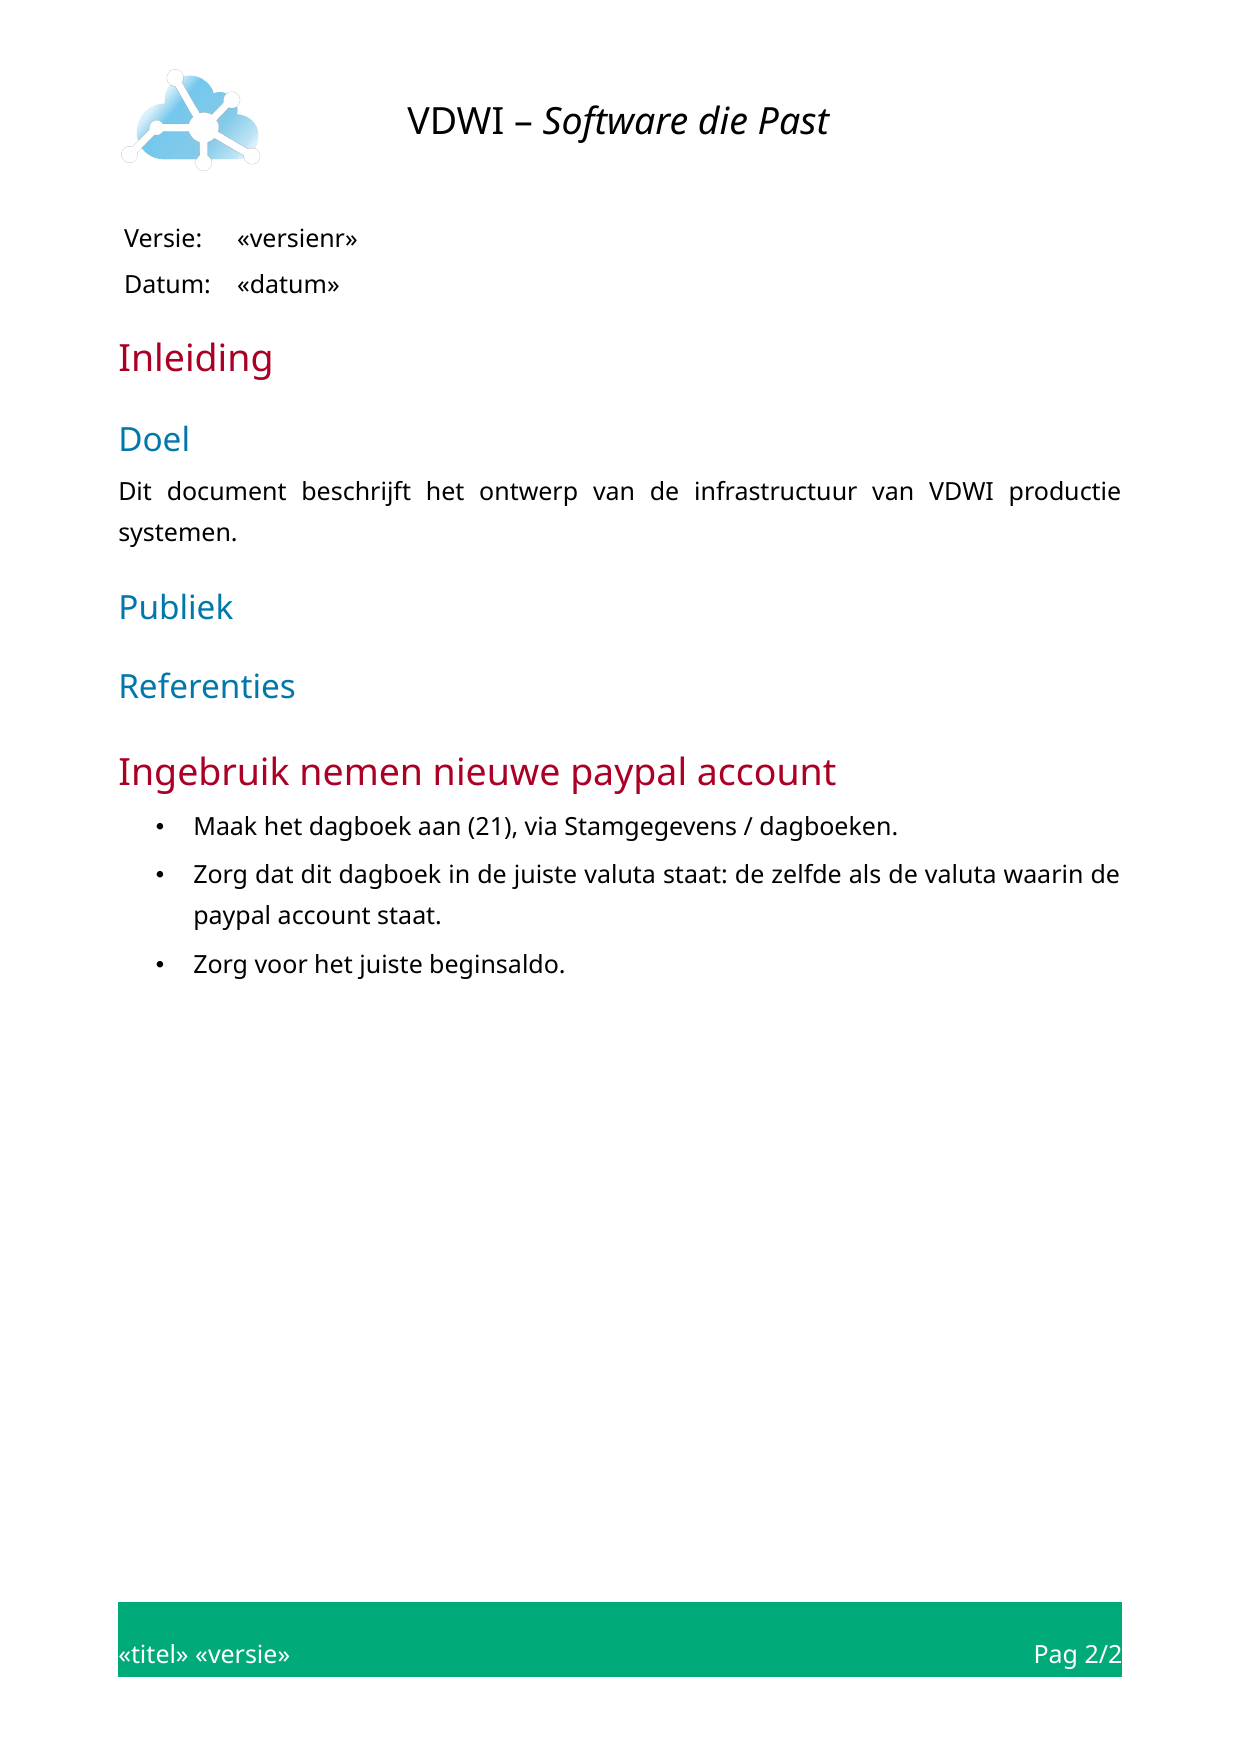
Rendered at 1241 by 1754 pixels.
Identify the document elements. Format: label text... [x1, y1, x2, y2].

list Maak het dagboek aan (21), via Stamgegevens / dagboeken. [156, 809, 1122, 843]
table_cell «versienr» [231, 215, 812, 261]
table_cell «datum» [231, 261, 812, 306]
subtitle Referenties [118, 662, 1122, 708]
list Zorg dat dit dagboek in de juiste valuta staat: de zelfde als de valuta waarin de paypal account staat. [156, 857, 1122, 932]
list Zorg voor het juiste beginsaldo. [156, 946, 1122, 980]
subtitle Publiek [118, 584, 1122, 629]
subtitle Inleiding [118, 331, 1122, 382]
subtitle Ingebruik nemen nieuwe paypal account [118, 745, 1122, 796]
text Dit document beschrijft het ontwerp van de infrastructuur van VDWI productie systemen. [118, 474, 1122, 548]
table_cell Datum: [118, 261, 231, 306]
picture [116, 69, 262, 173]
table_cell Versie: [118, 215, 231, 261]
subtitle Doel [118, 416, 1122, 461]
